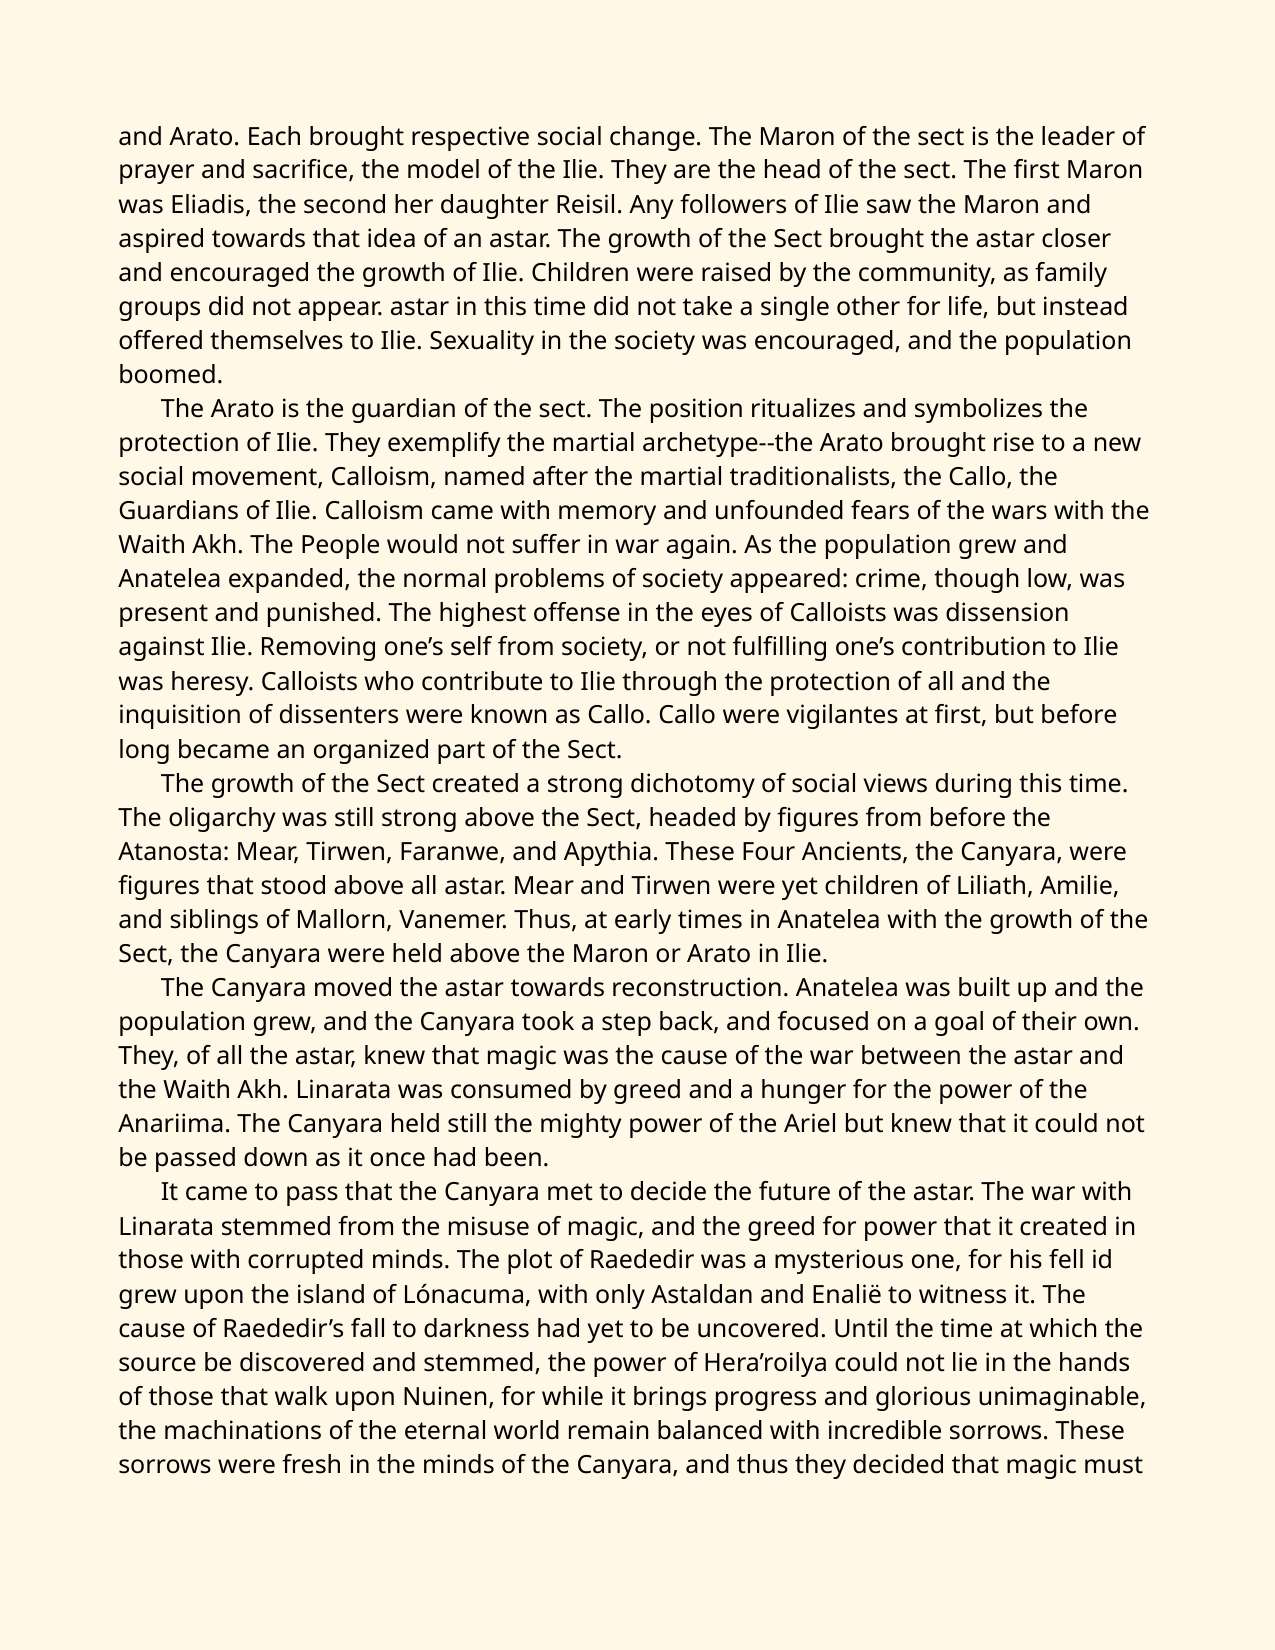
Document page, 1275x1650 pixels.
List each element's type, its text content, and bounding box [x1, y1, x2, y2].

text The growth of the Sect created a strong dichotomy of social views during this time. The oligarchy was still strong above the Sect, headed by figures from before the Atanosta: Mear, Tirwen, Faranwe, and Apythia. These Four Ancients, the Canyara, were figures that stood above all astar. Mear and Tirwen were yet children of Liliath, Amilie, and siblings of Mallorn, Vanemer. Thus, at early times in Anatelea with the growth of the Sect, the Canyara were held above the Maron or Arato in Ilie. [118, 765, 1157, 970]
text It came to pass that the Canyara met to decide the future of the astar. The war with Linarata stemmed from the misuse of magic, and the greed for power that it created in those with corrupted minds. The plot of Raededir was a mysterious one, for his fell id grew upon the island of Lónacuma, with only Astaldan and Enalië to witness it. The cause of Raededir’s fall to darkness had yet to be uncovered. Until the time at which the source be discovered and stemmed, the power of Hera’roilya could not lie in the hands of those that walk upon Nuinen, for while it brings progress and glorious unimaginable, the machinations of the eternal world remain balanced with incredible sorrows. These sorrows were fresh in the minds of the Canyara, and thus they decided that magic must [118, 1174, 1157, 1481]
text The Canyara moved the astar towards reconstruction. Anatelea was built up and the population grew, and the Canyara took a step back, and focused on a goal of their own. They, of all the astar, knew that magic was the cause of the war between the astar and the Waith Akh. Linarata was consumed by greed and a hunger for the power of the Anariima. The Canyara held still the mighty power of the Ariel but knew that it could not be passed down as it once had been. [118, 970, 1157, 1174]
text and Arato. Each brought respective social change. The Maron of the sect is the leader of prayer and sacrifice, the model of the Ilie. They are the head of the sect. The first Maron was Eliadis, the second her daughter Reisil. Any followers of Ilie saw the Maron and aspired towards that idea of an astar. The growth of the Sect brought the astar closer and encouraged the growth of Ilie. Children were raised by the community, as family groups did not appear. astar in this time did not take a single other for life, but instead offered themselves to Ilie. Sexuality in the society was encouraged, and the population boomed. [118, 118, 1157, 391]
text The Arato is the guardian of the sect. The position ritualizes and symbolizes the protection of Ilie. They exemplify the martial archetype--the Arato brought rise to a new social movement, Calloism, named after the martial traditionalists, the Callo, the Guardians of Ilie. Calloism came with memory and unfounded fears of the wars with the Waith Akh. The People would not suffer in war again. As the population grew and Anatelea expanded, the normal problems of society appeared: crime, though low, was present and punished. The highest offense in the eyes of Calloists was dissension against Ilie. Removing one’s self from society, or not fulfilling one’s contribution to Ilie was heresy. Calloists who contribute to Ilie through the protection of all and the inquisition of dissenters were known as Callo. Callo were vigilantes at first, but before long became an organized part of the Sect. [118, 391, 1157, 765]
